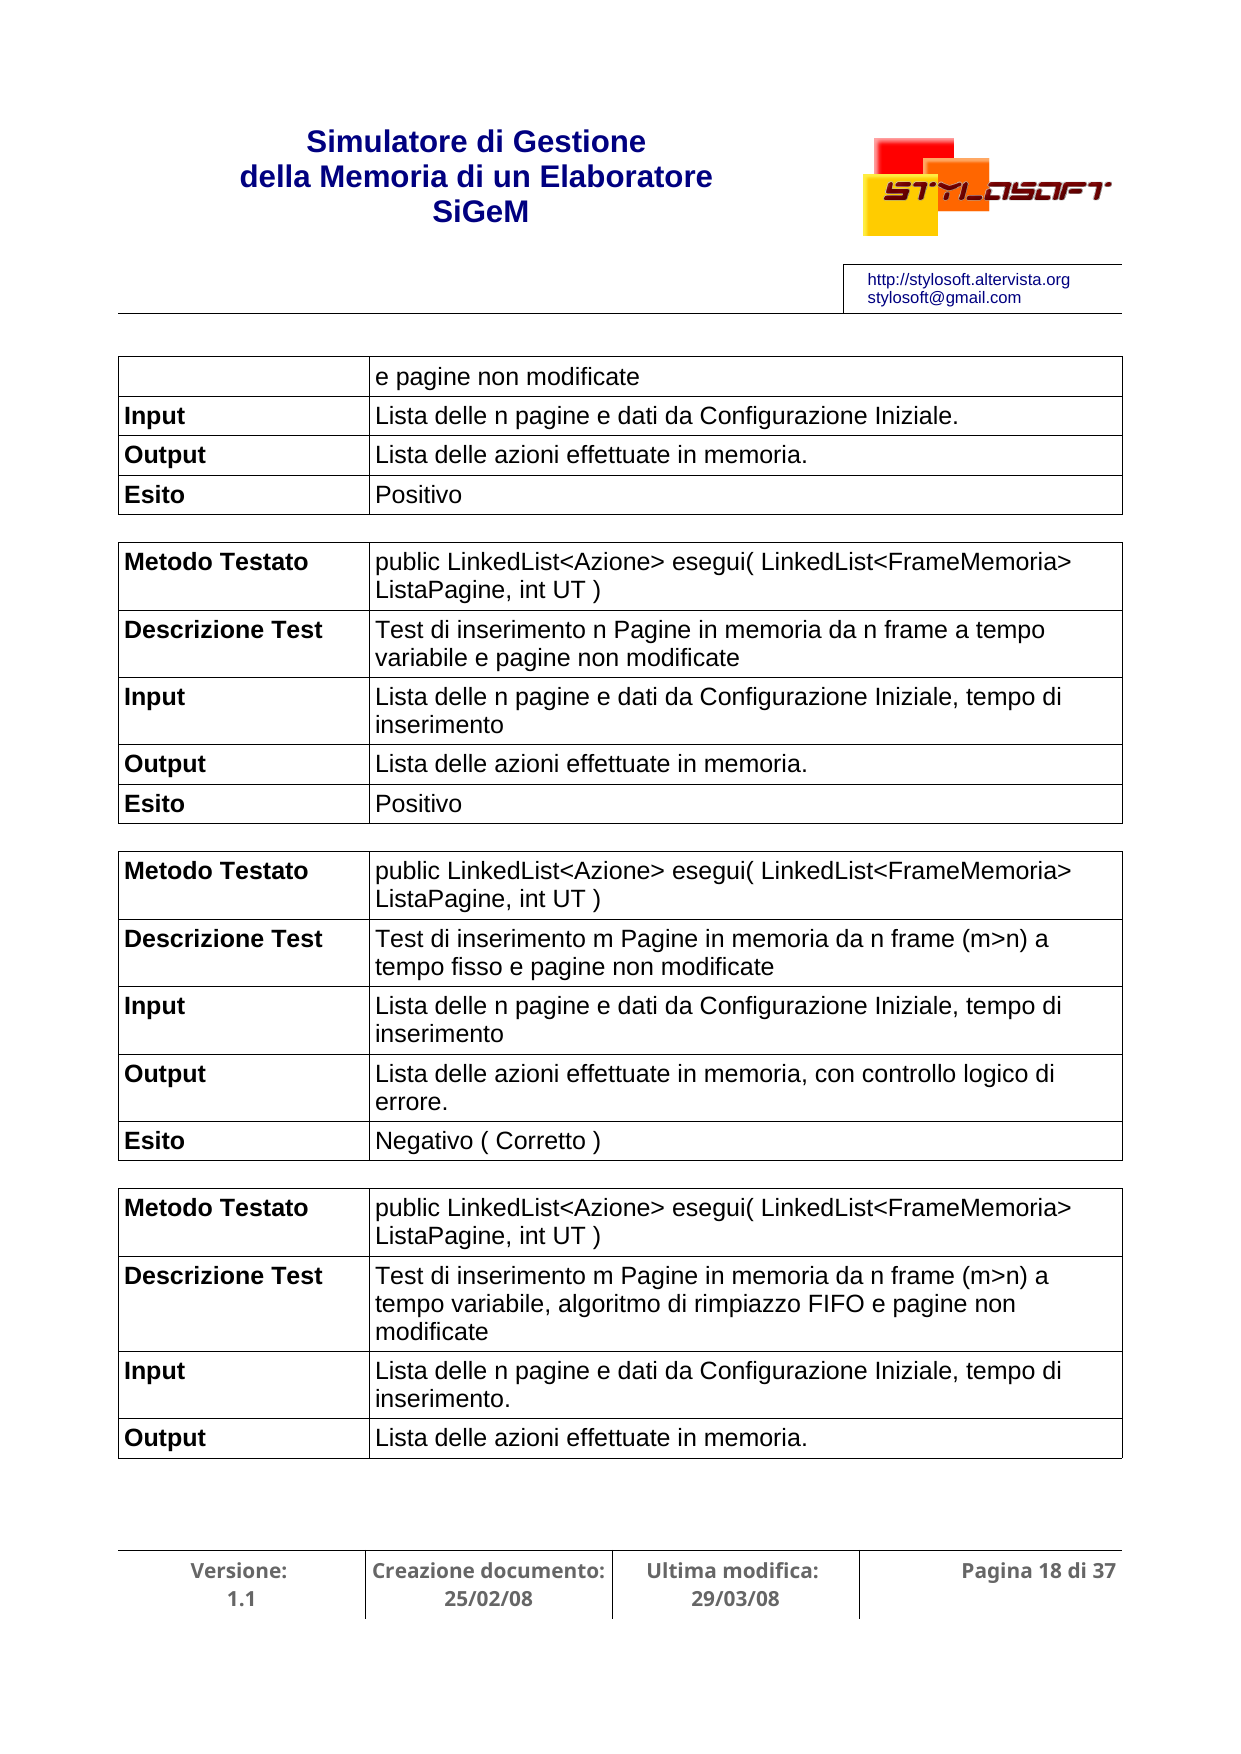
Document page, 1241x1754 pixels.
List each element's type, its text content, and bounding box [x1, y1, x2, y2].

table_cell e pagine non modificate [370, 357, 1122, 396]
table_cell Esito [119, 1122, 369, 1160]
table_cell Input [119, 1352, 369, 1418]
table_header Metodo Testato [119, 1189, 369, 1256]
table_header public LinkedList<Azione> esegui( LinkedList<FrameMemoria> ListaPagine, int UT ) [370, 543, 1122, 609]
table_cell Esito [119, 476, 369, 514]
table_cell Descrizione Test [119, 920, 369, 986]
table_cell Esito [119, 785, 369, 823]
table_cell Output [119, 1055, 369, 1121]
table_cell Positivo [370, 476, 1122, 514]
table_cell Lista delle n pagine e dati da Configurazione Iniziale, tempo di inserimento. [370, 1352, 1122, 1418]
table_cell Test di inserimento m Pagine in memoria da n frame (m>n) a tempo variabile, algoritmo di rimpiazzo FIFO e pagine non modificate [370, 1257, 1122, 1351]
table_cell Output [119, 436, 369, 475]
table_cell Input [119, 678, 369, 744]
table_cell Output [119, 745, 369, 784]
table_cell Test di inserimento m Pagine in memoria da n frame (m>n) a tempo fisso e pagine non modificate [370, 920, 1122, 986]
table_header Metodo Testato [119, 543, 369, 609]
table_header public LinkedList<Azione> esegui( LinkedList<FrameMemoria> ListaPagine, int UT ) [370, 852, 1122, 919]
table_cell Lista delle n pagine e dati da Configurazione Iniziale, tempo di inserimento [370, 987, 1122, 1053]
table_cell [119, 357, 369, 396]
table_cell Positivo [370, 785, 1122, 823]
table_cell Lista delle azioni effettuate in memoria. [370, 436, 1122, 475]
table_cell Lista delle azioni effettuate in memoria. [370, 1419, 1122, 1458]
table_cell Descrizione Test [119, 611, 369, 677]
table_cell Input [119, 397, 369, 435]
table_cell Input [119, 987, 369, 1053]
table_cell Lista delle n pagine e dati da Configurazione Iniziale, tempo di inserimento [370, 678, 1122, 744]
table_header public LinkedList<Azione> esegui( LinkedList<FrameMemoria> ListaPagine, int UT ) [370, 1189, 1122, 1256]
table_cell Output [119, 1419, 369, 1458]
table_cell Negativo ( Corretto ) [370, 1122, 1122, 1160]
table_cell Lista delle azioni effettuate in memoria. [370, 745, 1122, 784]
table_cell Lista delle azioni effettuate in memoria, con controllo logico di errore. [370, 1055, 1122, 1121]
table_cell Lista delle n pagine e dati da Configurazione Iniziale. [370, 397, 1122, 435]
table_header Metodo Testato [119, 852, 369, 919]
table_cell Descrizione Test [119, 1257, 369, 1351]
picture [848, 123, 1117, 247]
table_cell Test di inserimento n Pagine in memoria da n frame a tempo variabile e pagine non modificate [370, 611, 1122, 677]
